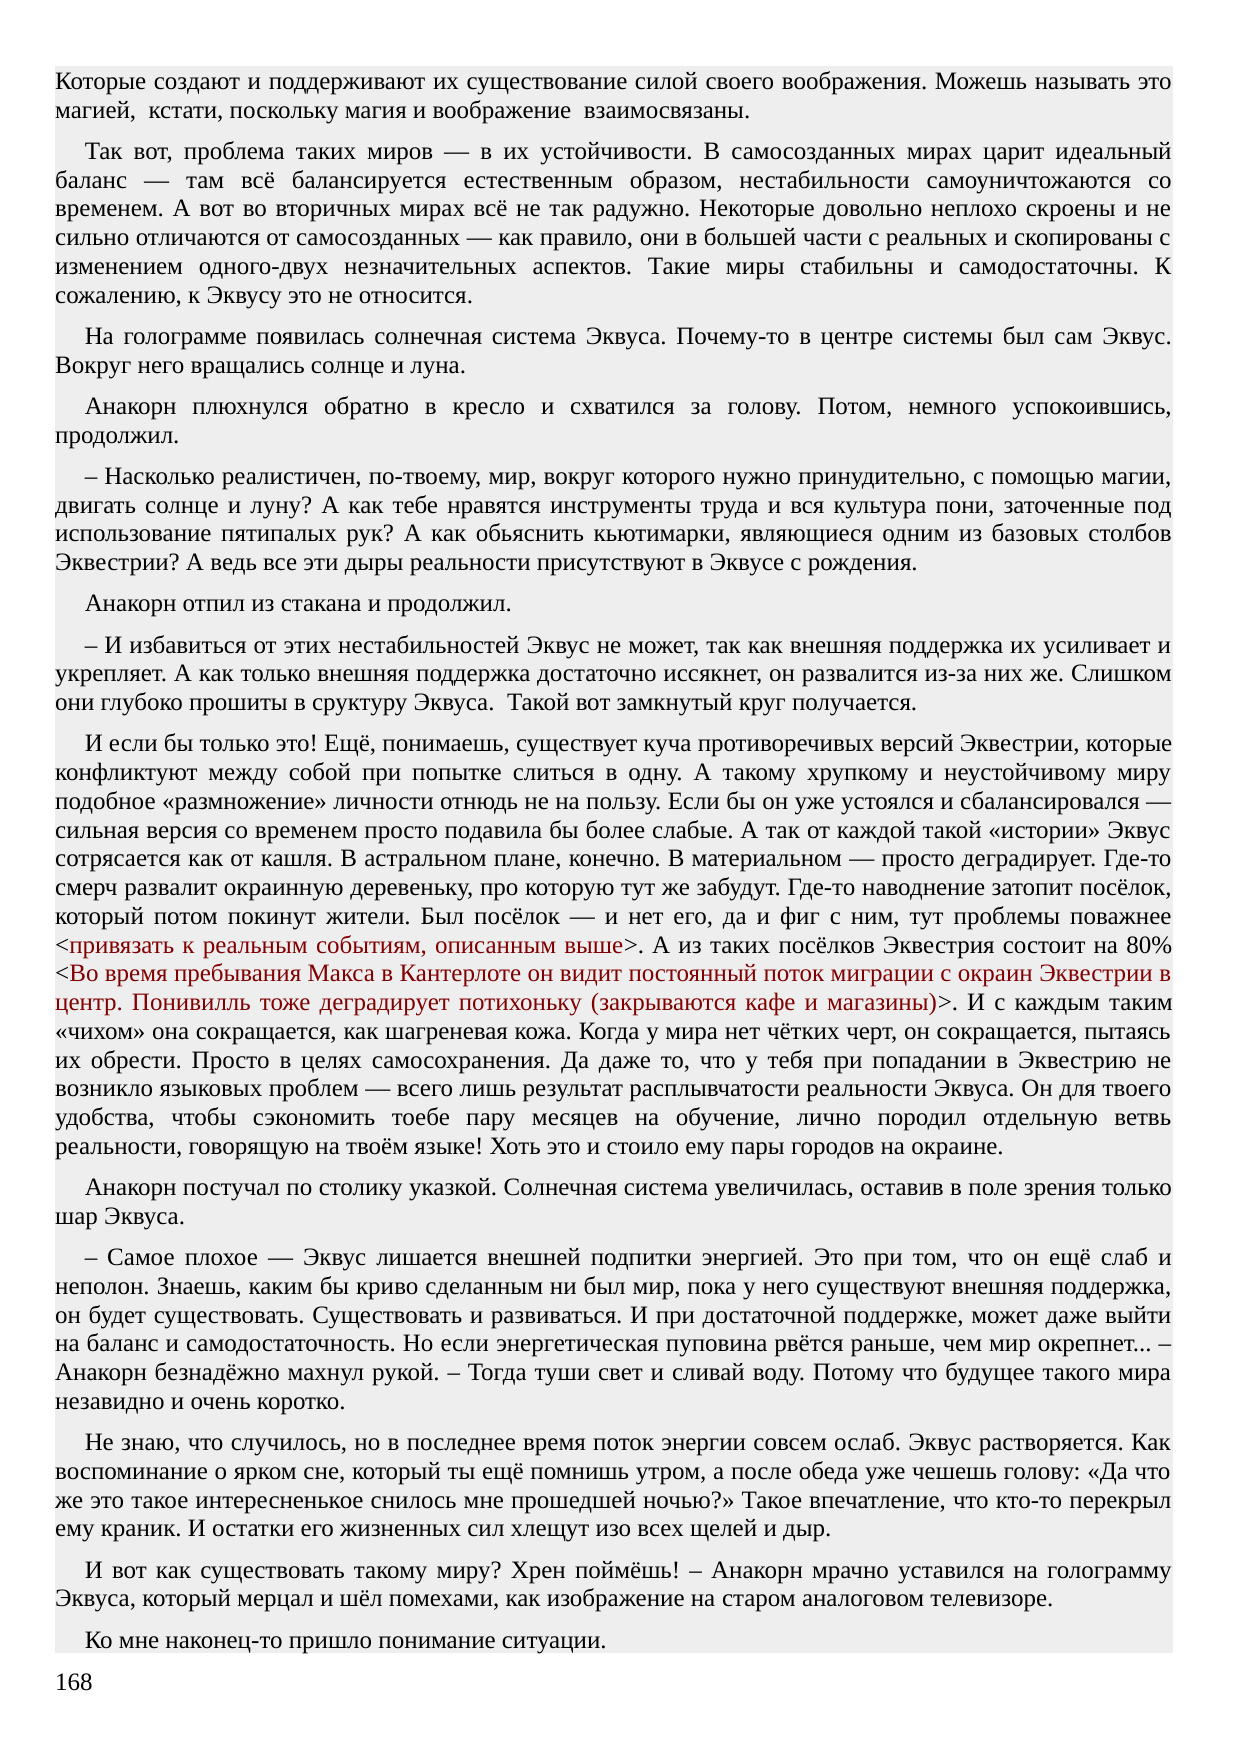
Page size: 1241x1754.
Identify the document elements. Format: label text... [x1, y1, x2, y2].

text Анакорн отпил из стакана и продолжил. [55, 588, 1173, 617]
text И если бы только это! Ещё, понимаешь, существует куча противоречивых версий Эквестрии, которые конфликтуют между собой при попытке слиться в одну. А такому хрупкому и неустойчивому миру подобное «размножение» личности отнюдь не на пользу. Если бы он уже устоялся и сбалансировался — сильная версия со временем просто подавила бы более слабые. А так от каждой такой «истории» Эквус сотрясается как от кашля. В астральном плане, конечно. В материальном — просто деградирует. Где-то смерч развалит окраинную деревеньку, про которую тут же забудут. Где-то наводнение затопит посёлок, который потом покинут жители. Был посёлок — и нет его, да и фиг с ним, тут проблемы поважнее <привязать к реальным событиям, описанным выше>. А из таких посёлков Эквестрия состоит на 80% <Во время пребывания Макса в Кантерлоте он видит постоянный поток миграции с окраин Эквестрии в центр. Понивилль тоже деградирует потихоньку (закрываются кафе и магазины)>. И с каждым таким «чихом» она сокращается, как шагреневая кожа. Когда у мира нет чётких черт, он сокращается, пытаясь их обрести. Просто в целях самосохранения. Да даже то, что у тебя при попадании в Эквестрию не возникло языковых проблем — всего лишь результат расплывчатости реальности Эквуса. Он для твоего удобства, чтобы сэкономить тоебе пару месяцев на обучение, лично породил отдельную ветвь реальности, говорящую на твоём языке! Хоть это и стоило ему пары городов на окраине. [55, 728, 1173, 1160]
text И вот как существовать такому миру? Хрен поймёшь! – Анакорн мрачно уставился на голограмму Эквуса, который мерцал и шёл помехами, как изображение на старом аналоговом телевизоре. [55, 1555, 1173, 1612]
text Анакорн плюхнулся обратно в кресло и схватился за голову. Потом, немного успокоившись, продолжил. [55, 391, 1173, 448]
text – Насколько реалистичен, по-твоему, мир, вокруг которого нужно принудительно, с помощью магии, двигать солнце и луну? А как тебе нравятся инструменты труда и вся культура пони, заточенные под использование пятипалых рук? А как обьяснить кьютимарки, являющиеся одним из базовых столбов Эквестрии? А ведь все эти дыры реальности присутствуют в Эквусе с рождения. [55, 461, 1173, 576]
text Не знаю, что случилось, но в последнее время поток энергии совсем ослаб. Эквус растворяется. Как воспоминание о ярком сне, который ты ещё помнишь утром, а после обеда уже чешешь голову: «Да что же это такое интересненькое снилось мне прошедшей ночью?» Такое впечатление, что кто-то перекрыл ему краник. И остатки его жизненных сил хлещут изо всех щелей и дыр. [55, 1427, 1173, 1542]
text – Самое плохое — Эквус лишается внешней подпитки энергией. Это при том, что он ещё слаб и неполон. Знаешь, каким бы криво сделанным ни был мир, пока у него существуют внешняя поддержка, он будет существовать. Существовать и развиваться. И при достаточной поддержке, может даже выйти на баланс и самодостаточность. Но если энергетическая пуповина рвётся раньше, чем мир окрепнет... – Анакорн безнадёжно махнул рукой. – Тогда туши свет и сливай воду. Потому что будущее такого мира незавидно и очень коротко. [55, 1242, 1173, 1415]
text Ко мне наконец-то пришло понимание ситуации. [55, 1625, 1173, 1653]
text Которые создают и поддерживают их существование силой своего воображения. Можешь называть это магией, кстати, поскольку магия и воображение взаимосвязаны. [55, 66, 1173, 123]
text На голограмме появилась солнечная система Эквуса. Почему-то в центре системы был сам Эквус. Вокруг него вращались солнце и луна. [55, 321, 1173, 378]
text Так вот, проблема таких миров — в их устойчивости. В самосозданных мирах царит идеальный баланс — там всё балансируется естественным образом, нестабильности самоуничтожаются со временем. А вот во вторичных мирах всё не так радужно. Некоторые довольно неплохо скроены и не сильно отличаются от самосозданных — как правило, они в большей части с реальных и скопированы с изменением одного-двух незначительных аспектов. Такие миры стабильны и самодостаточны. К сожалению, к Эквусу это не относится. [55, 136, 1173, 308]
text – И избавиться от этих нестабильностей Эквус не может, так как внешняя поддержка их усиливает и укрепляет. А как только внешняя поддержка достаточно иссякнет, он развалится из-за них же. Слишком они глубоко прошиты в сруктуру Эквуса. Такой вот замкнутый круг получается. [55, 630, 1173, 716]
text Анакорн постучал по столику указкой. Солнечная система увеличилась, оставив в поле зрения только шар Эквуса. [55, 1172, 1173, 1230]
